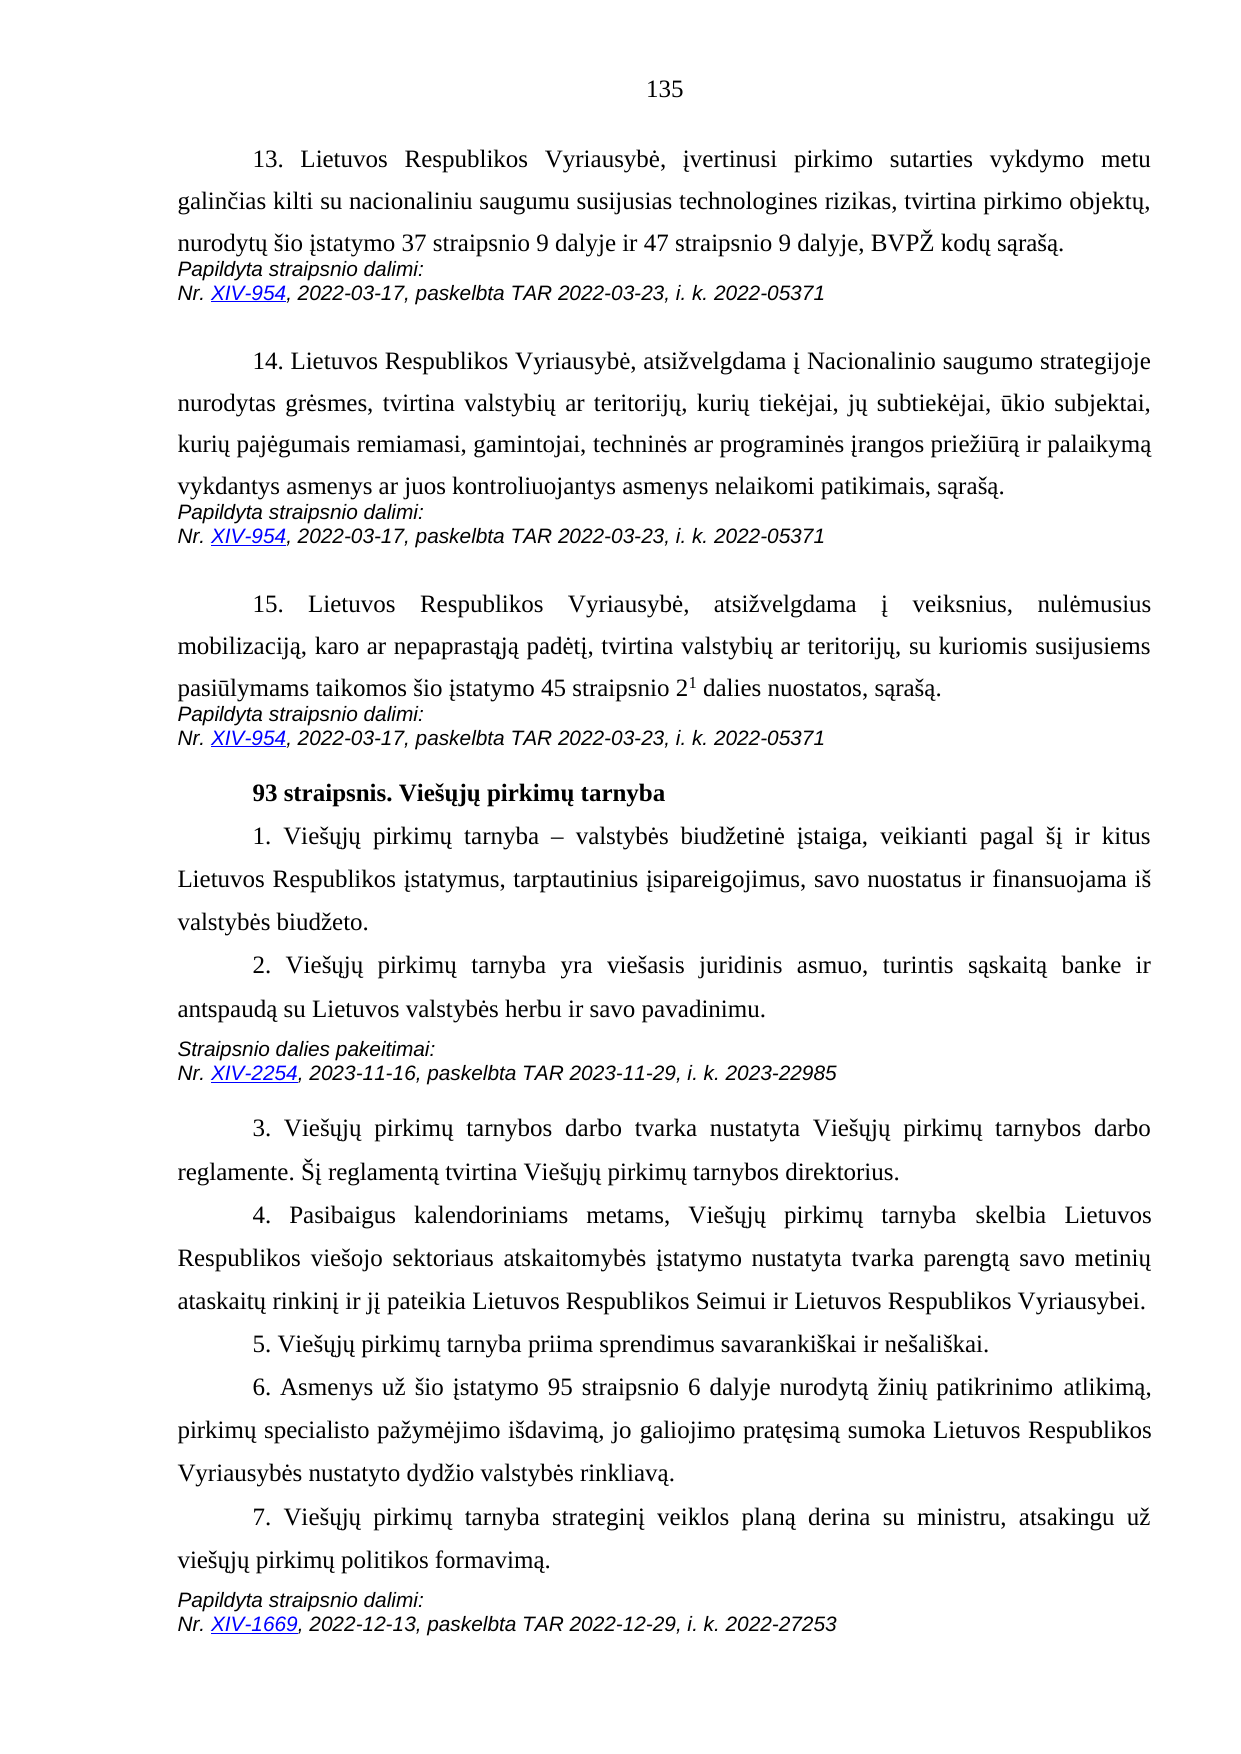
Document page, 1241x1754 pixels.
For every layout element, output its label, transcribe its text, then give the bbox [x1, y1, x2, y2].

text Nr. XIV-2254, 2023-11-16, paskelbta TAR 2023-11-29, i. k. 2023-22985 [177, 1061, 1152, 1085]
text 3. Viešųjų pirkimų tarnybos darbo tvarka nustatyta Viešųjų pirkimų tarnybos darbo reglamente. Šį reglamentą tvirtina Viešųjų pirkimų tarnybos direktorius. [177, 1113, 1152, 1185]
text 93 straipsnis. Viešųjų pirkimų tarnyba [177, 778, 1152, 807]
text 15. Lietuvos Respublikos Vyriausybė, atsižvelgdama į veiksnius, nulėmusius mobilizaciją, karo ar nepaprastąją padėtį, tvirtina valstybių ar teritorijų, su kuriomis susijusiems pasiūlymams taikomos šio įstatymo 45 straipsnio 21 dalies nuostatos, sąrašą. [177, 576, 1152, 701]
text Nr. XIV-954, 2022-03-17, paskelbta TAR 2022-03-23, i. k. 2022-05371 [177, 524, 1152, 548]
text Nr. XIV-954, 2022-03-17, paskelbta TAR 2022-03-23, i. k. 2022-05371 [177, 725, 1152, 749]
text Straipsnio dalies pakeitimai: [177, 1037, 1152, 1061]
text 7. Viešųjų pirkimų tarnyba strateginį veiklos planą derina su ministru, atsakingu už viešųjų pirkimų politikos formavimą. [177, 1502, 1152, 1573]
text 1. Viešųjų pirkimų tarnyba – valstybės biudžetinė įstaiga, veikianti pagal šį ir kitus Lietuvos Respublikos įstatymus, tarptautinius įsipareigojimus, savo nuostatus ir finansuojama iš valstybės biudžeto. [177, 821, 1152, 936]
text 4. Pasibaigus kalendoriniams metams, Viešųjų pirkimų tarnyba skelbia Lietuvos Respublikos viešojo sektoriaus atskaitomybės įstatymo nustatyta tvarka parengtą savo metinių ataskaitų rinkinį ir jį pateikia Lietuvos Respublikos Seimui ir Lietuvos Respublikos Vyriausybei. [177, 1200, 1152, 1315]
text Nr. XIV-1669, 2022-12-13, paskelbta TAR 2022-12-29, i. k. 2022-27253 [177, 1612, 1152, 1636]
text Papildyta straipsnio dalimi: [177, 701, 1152, 725]
text 5. Viešųjų pirkimų tarnyba priima sprendimus savarankiškai ir nešališkai. [177, 1329, 1152, 1358]
text Nr. XIV-954, 2022-03-17, paskelbta TAR 2022-03-23, i. k. 2022-05371 [177, 280, 1152, 304]
text Papildyta straipsnio dalimi: [177, 256, 1152, 280]
text 2. Viešųjų pirkimų tarnyba yra viešasis juridinis asmuo, turintis sąskaitą banke ir antspaudą su Lietuvos valstybės herbu ir savo pavadinimu. [177, 951, 1152, 1022]
text 13. Lietuvos Respublikos Vyriausybė, įvertinusi pirkimo sutarties vykdymo metu galinčias kilti su nacionaliniu saugumu susijusias technologines rizikas, tvirtina pirkimo objektų, nurodytų šio įstatymo 37 straipsnio 9 dalyje ir 47 straipsnio 9 dalyje, BVPŽ kodų sąrašą. [177, 131, 1152, 256]
text 6. Asmenys už šio įstatymo 95 straipsnio 6 dalyje nurodytą žinių patikrinimo atlikimą, pirkimų specialisto pažymėjimo išdavimą, jo galiojimo pratęsimą sumoka Lietuvos Respublikos Vyriausybės nustatyto dydžio valstybės rinkliavą. [177, 1372, 1152, 1487]
text Papildyta straipsnio dalimi: [177, 1588, 1152, 1612]
text Papildyta straipsnio dalimi: [177, 500, 1152, 524]
text 14. Lietuvos Respublikos Vyriausybė, atsižvelgdama į Nacionalinio saugumo strategijoje nurodytas grėsmes, tvirtina valstybių ar teritorijų, kurių tiekėjai, jų subtiekėjai, ūkio subjektai, kurių pajėgumais remiamasi, gamintojai, techninės ar programinės įrangos priežiūrą ir palaikymą vykdantys asmenys ar juos kontroliuojantys asmenys nelaikomi patikimais, sąrašą. [177, 333, 1152, 500]
